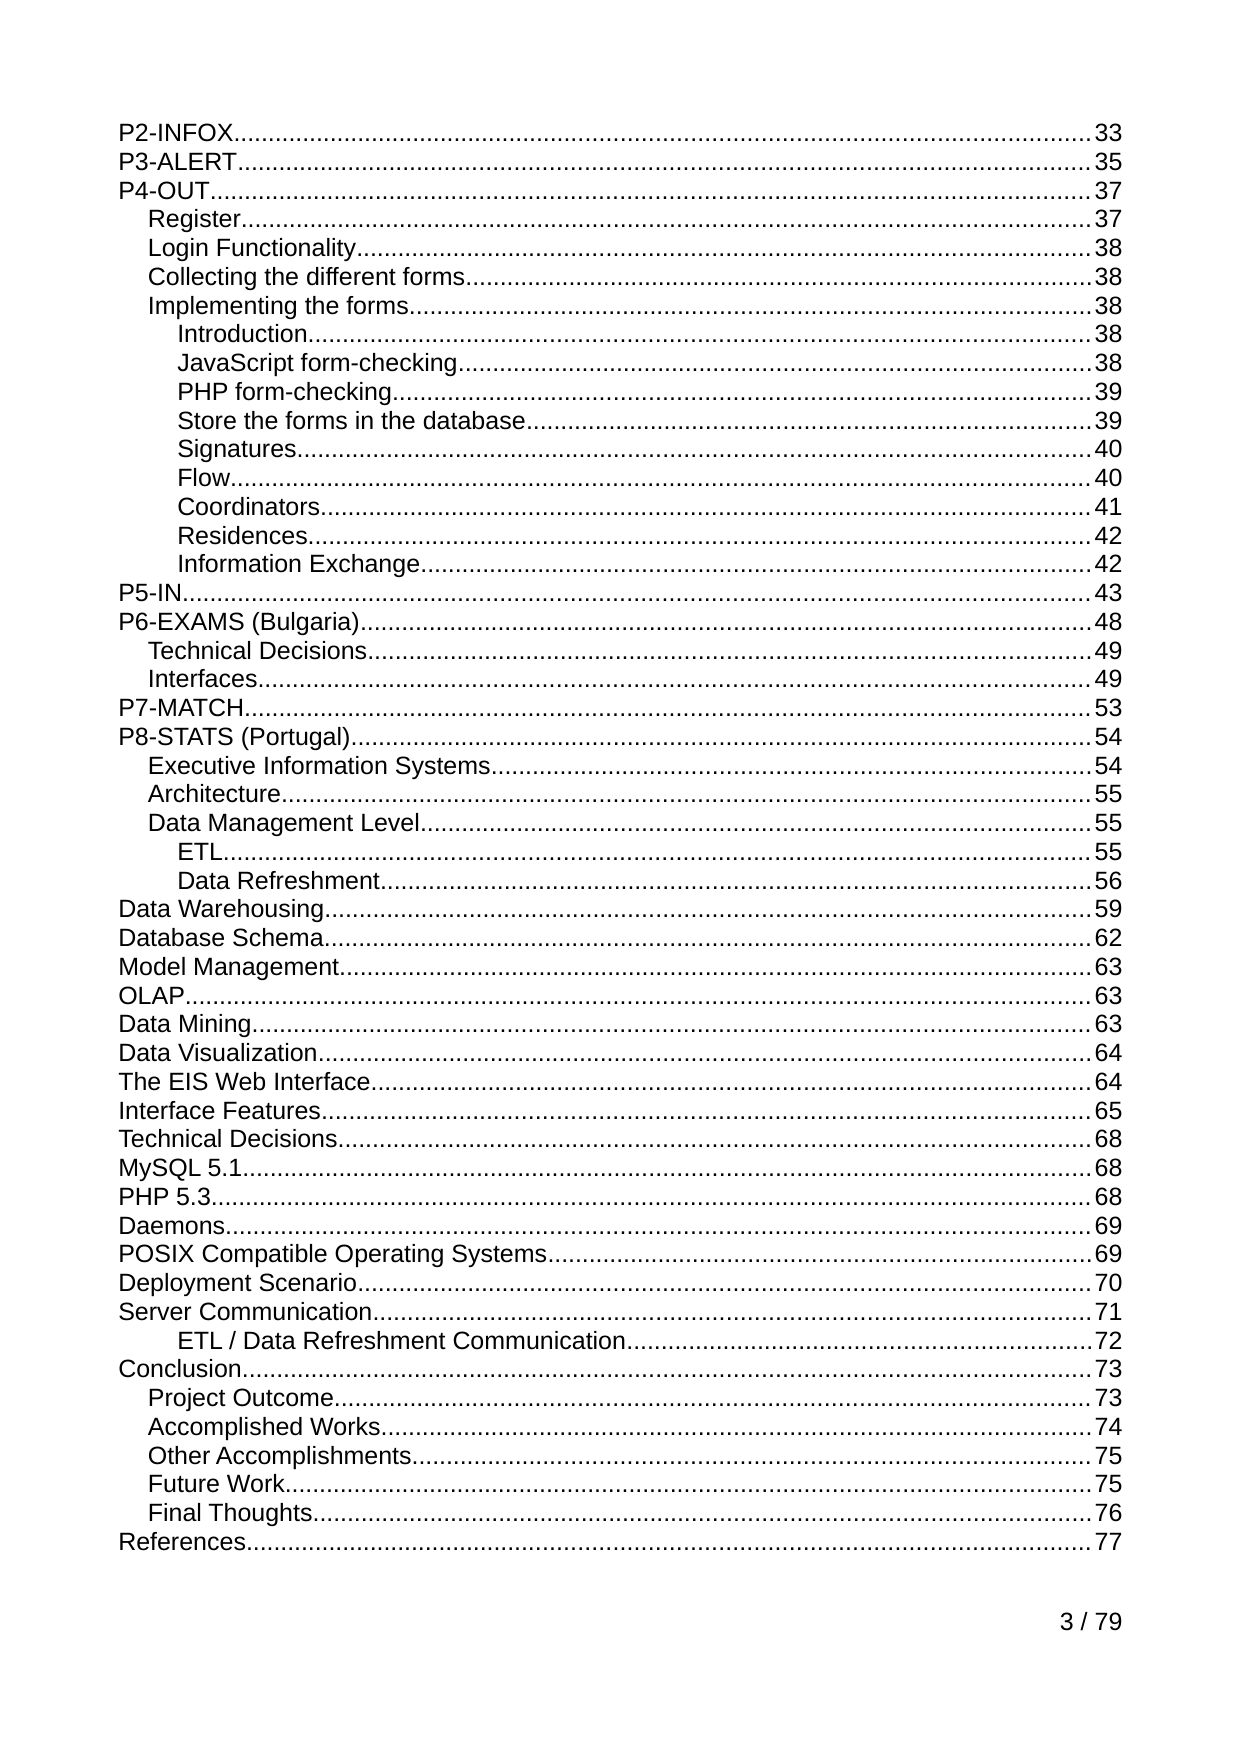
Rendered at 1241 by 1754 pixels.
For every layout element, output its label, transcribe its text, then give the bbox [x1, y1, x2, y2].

text Technical Decisions 68 [118, 1124, 1122, 1153]
text P6-EXAMS (Bulgaria) 48 [118, 607, 1122, 636]
text The EIS Web Interface 64 [118, 1067, 1122, 1096]
text Data Warehousing 59 [118, 894, 1122, 923]
text Store the forms in the database 39 [177, 406, 1122, 434]
text Technical Decisions 49 [148, 636, 1122, 664]
text P2-INFOX 33 [118, 118, 1122, 147]
text Signatures 40 [177, 434, 1122, 463]
text Server Communication 71 [118, 1297, 1122, 1326]
text Data Management Level 55 [148, 808, 1122, 837]
text Other Accomplishments 75 [148, 1441, 1122, 1469]
text Coordinators 41 [177, 492, 1122, 521]
text PHP form-checking 39 [177, 377, 1122, 406]
text Database Schema 62 [118, 923, 1122, 952]
text Executive Information Systems 54 [148, 751, 1122, 779]
text P3-ALERT 35 [118, 147, 1122, 176]
text Conclusion 73 [118, 1354, 1122, 1383]
text Interfaces 49 [148, 664, 1122, 693]
text Residences 42 [177, 521, 1122, 549]
text Accomplished Works 74 [148, 1412, 1122, 1441]
text Model Management 63 [118, 952, 1122, 981]
text Architecture 55 [148, 779, 1122, 808]
text Daemons 69 [118, 1211, 1122, 1239]
text Login Functionality 38 [148, 233, 1122, 262]
text ETL / Data Refreshment Communication 72 [177, 1326, 1122, 1354]
text P4-OUT 37 [118, 176, 1122, 204]
text Collecting the different forms 38 [148, 262, 1122, 291]
text Deployment Scenario 70 [118, 1268, 1122, 1297]
text Data Mining 63 [118, 1009, 1122, 1038]
text ETL 55 [177, 837, 1122, 866]
text MySQL 5.1 68 [118, 1153, 1122, 1182]
text OLAP 63 [118, 981, 1122, 1009]
text Information Exchange 42 [177, 549, 1122, 578]
text Future Work 75 [148, 1469, 1122, 1498]
text Data Visualization 64 [118, 1038, 1122, 1067]
text PHP 5.3 68 [118, 1182, 1122, 1211]
text P5-IN 43 [118, 578, 1122, 607]
text POSIX Compatible Operating Systems 69 [118, 1239, 1122, 1268]
text P7-MATCH 53 [118, 693, 1122, 722]
text Data Refreshment 56 [177, 866, 1122, 894]
text P8-STATS (Portugal) 54 [118, 722, 1122, 751]
text Introduction 38 [177, 319, 1122, 348]
text Register 37 [148, 204, 1122, 233]
text JavaScript form-checking 38 [177, 348, 1122, 377]
text Interface Features 65 [118, 1096, 1122, 1124]
text Implementing the forms 38 [148, 291, 1122, 319]
text Flow 40 [177, 463, 1122, 492]
text References 77 [118, 1527, 1122, 1556]
text Project Outcome 73 [148, 1383, 1122, 1412]
text Final Thoughts 76 [148, 1498, 1122, 1527]
